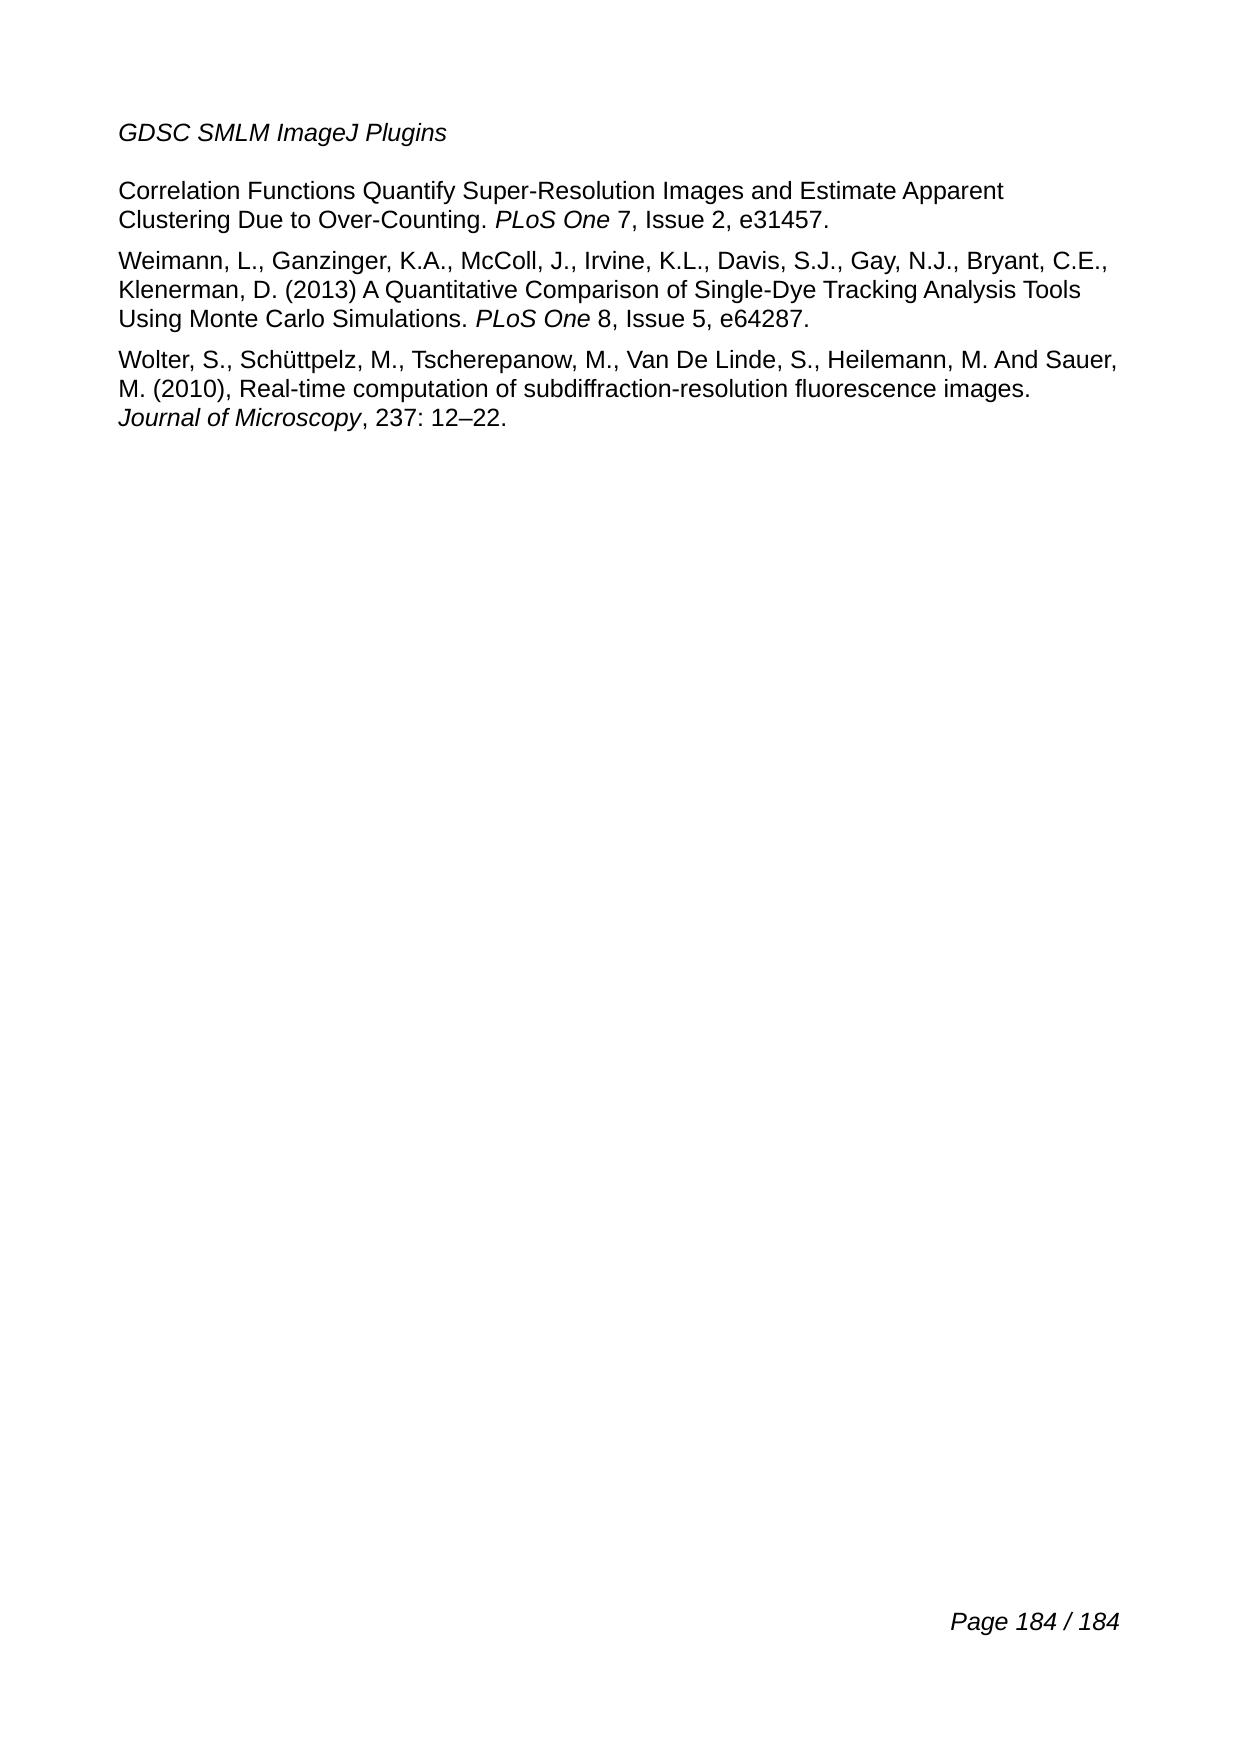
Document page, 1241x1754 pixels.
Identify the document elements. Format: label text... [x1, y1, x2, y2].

text Wolter, S., Schüttpelz, M., Tscherepanow, M., Van De Linde, S., Heilemann, M. And Sauer, M. (2010), Real-time computation of subdiffraction-resolution fluorescence images. Journal of Microscopy, 237: 12–22. [118, 345, 1122, 431]
text Correlation Functions Quantify Super-Resolution Images and Estimate Apparent Clustering Due to Over-Counting. PLoS One 7, Issue 2, e31457. [118, 176, 1122, 234]
text Weimann, L., Ganzinger, K.A., McColl, J., Irvine, K.L., Davis, S.J., Gay, N.J., Bryant, C.E., Klenerman, D. (2013) A Quantitative Comparison of Single-Dye Tracking Analysis Tools Using Monte Carlo Simulations. PLoS One 8, Issue 5, e64287. [118, 246, 1122, 333]
